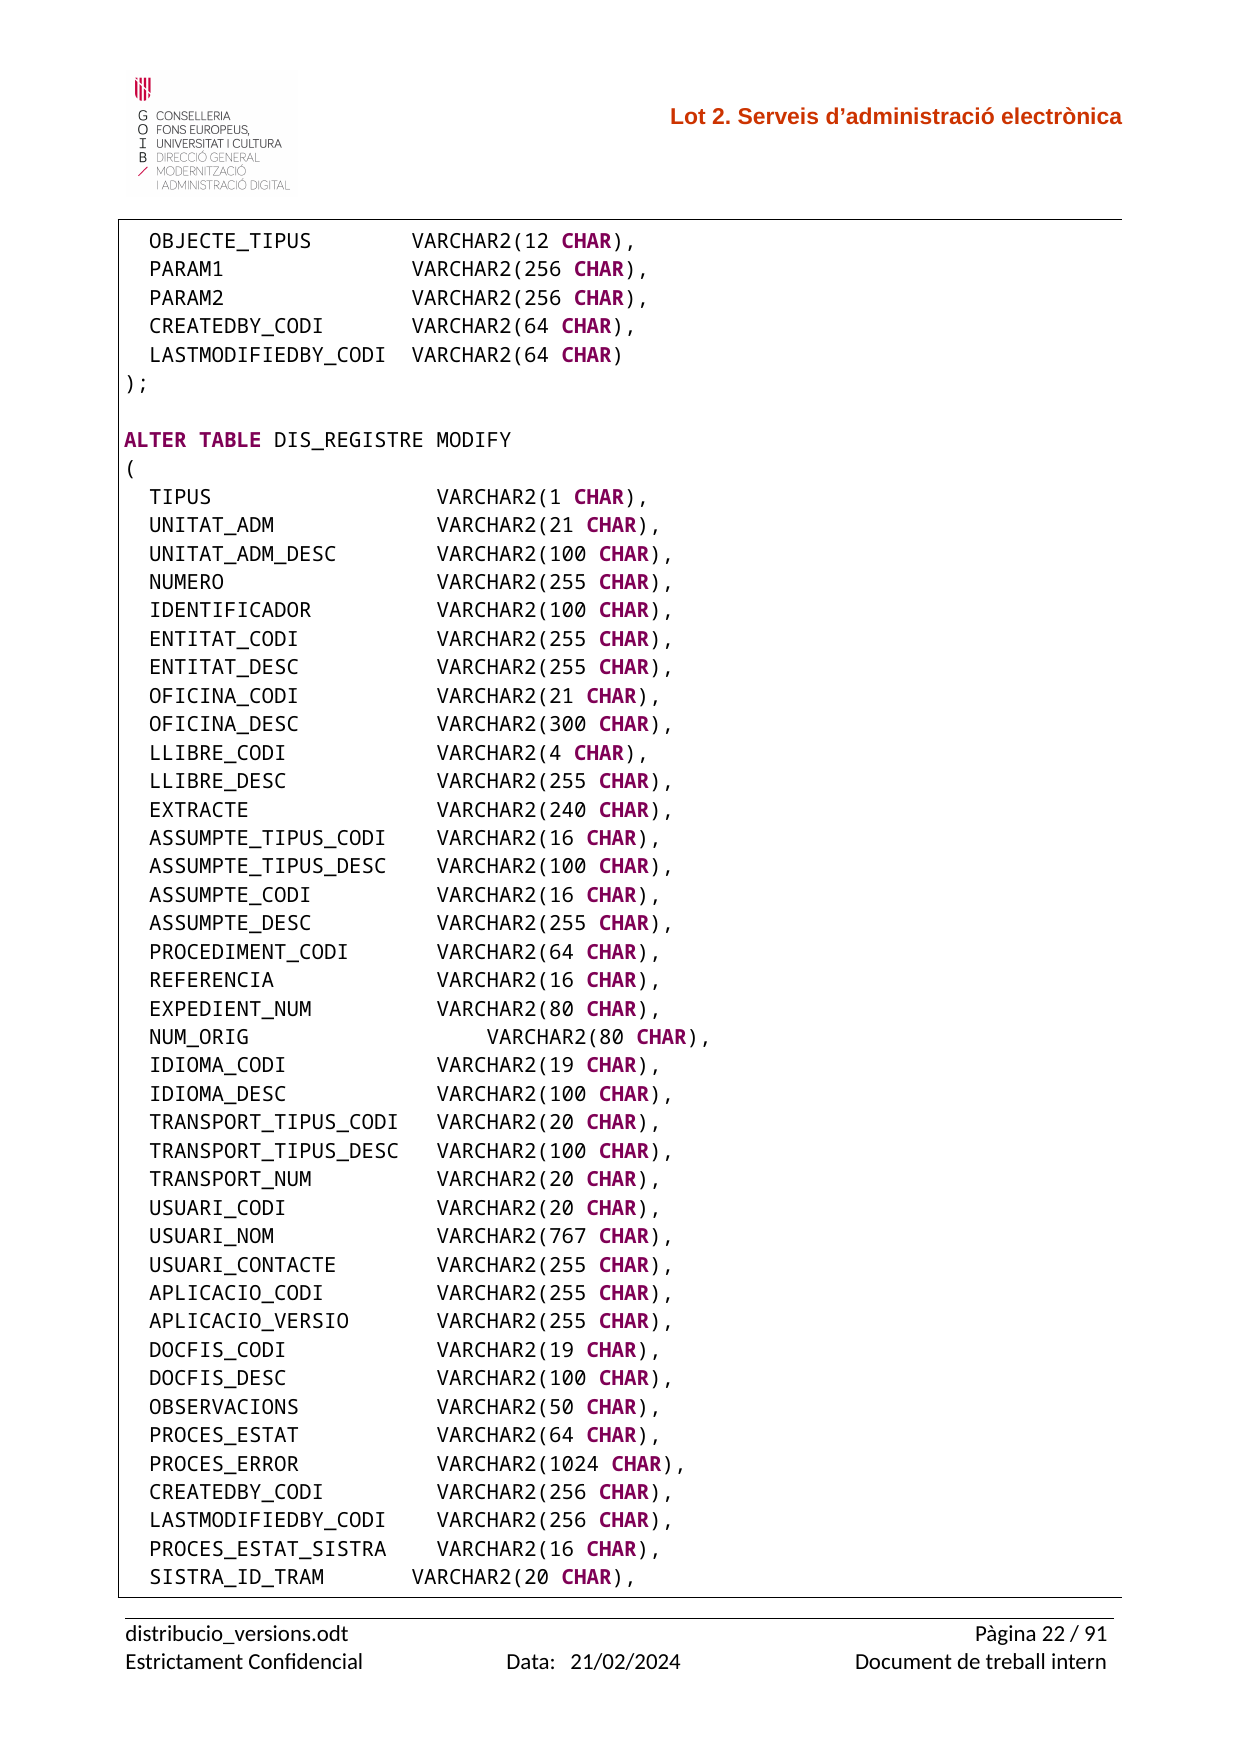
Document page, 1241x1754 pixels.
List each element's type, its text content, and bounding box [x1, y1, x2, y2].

table_header OBJECTE_TIPUS VARCHAR2(12 CHAR), PARAM1 VARCHAR2(256 CHAR), PARAM2 VARCHAR2(256 CHAR), CREATEDBY_CODI VARCHAR2(64 CHAR), LASTMODIFIEDBY_CODI VARCHAR2(64 CHAR) ); ALTER TABLE DIS_REGISTRE MODIFY ( TIPUS VARCHAR2(1 CHAR), UNITAT_ADM VARCHAR2(21 CHAR), UNITAT_ADM_DESC VARCHAR2(100 CHAR), NUMERO VARCHAR2(255 CHAR), IDENTIFICADOR VARCHAR2(100 CHAR), ENTITAT_CODI VARCHAR2(255 CHAR), ENTITAT_DESC VARCHAR2(255 CHAR), OFICINA_CODI VARCHAR2(21 CHAR), OFICINA_DESC VARCHAR2(300 CHAR), LLIBRE_CODI VARCHAR2(4 CHAR), LLIBRE_DESC VARCHAR2(255 CHAR), EXTRACTE VARCHAR2(240 CHAR), ASSUMPTE_TIPUS_CODI VARCHAR2(16 CHAR), ASSUMPTE_TIPUS_DESC VARCHAR2(100 CHAR), ASSUMPTE_CODI VARCHAR2(16 CHAR), ASSUMPTE_DESC VARCHAR2(255 CHAR), PROCEDIMENT_CODI VARCHAR2(64 CHAR), REFERENCIA VARCHAR2(16 CHAR), EXPEDIENT_NUM VARCHAR2(80 CHAR), NUM_ORIG VARCHAR2(80 CHAR), IDIOMA_CODI VARCHAR2(19 CHAR), IDIOMA_DESC VARCHAR2(100 CHAR), TRANSPORT_TIPUS_CODI VARCHAR2(20 CHAR), TRANSPORT_TIPUS_DESC VARCHAR2(100 CHAR), TRANSPORT_NUM VARCHAR2(20 CHAR), USUARI_CODI VARCHAR2(20 CHAR), USUARI_NOM VARCHAR2(767 CHAR), USUARI_CONTACTE VARCHAR2(255 CHAR), APLICACIO_CODI VARCHAR2(255 CHAR), APLICACIO_VERSIO VARCHAR2(255 CHAR), DOCFIS_CODI VARCHAR2(19 CHAR), DOCFIS_DESC VARCHAR2(100 CHAR), OBSERVACIONS VARCHAR2(50 CHAR), PROCES_ESTAT VARCHAR2(64 CHAR), PROCES_ERROR VARCHAR2(1024 CHAR), CREATEDBY_CODI VARCHAR2(256 CHAR), LASTMODIFIEDBY_CODI VARCHAR2(256 CHAR), PROCES_ESTAT_SISTRA VARCHAR2(16 CHAR), SISTRA_ID_TRAM VARCHAR2(20 CHAR), [119, 220, 1122, 1597]
picture [126, 70, 299, 197]
